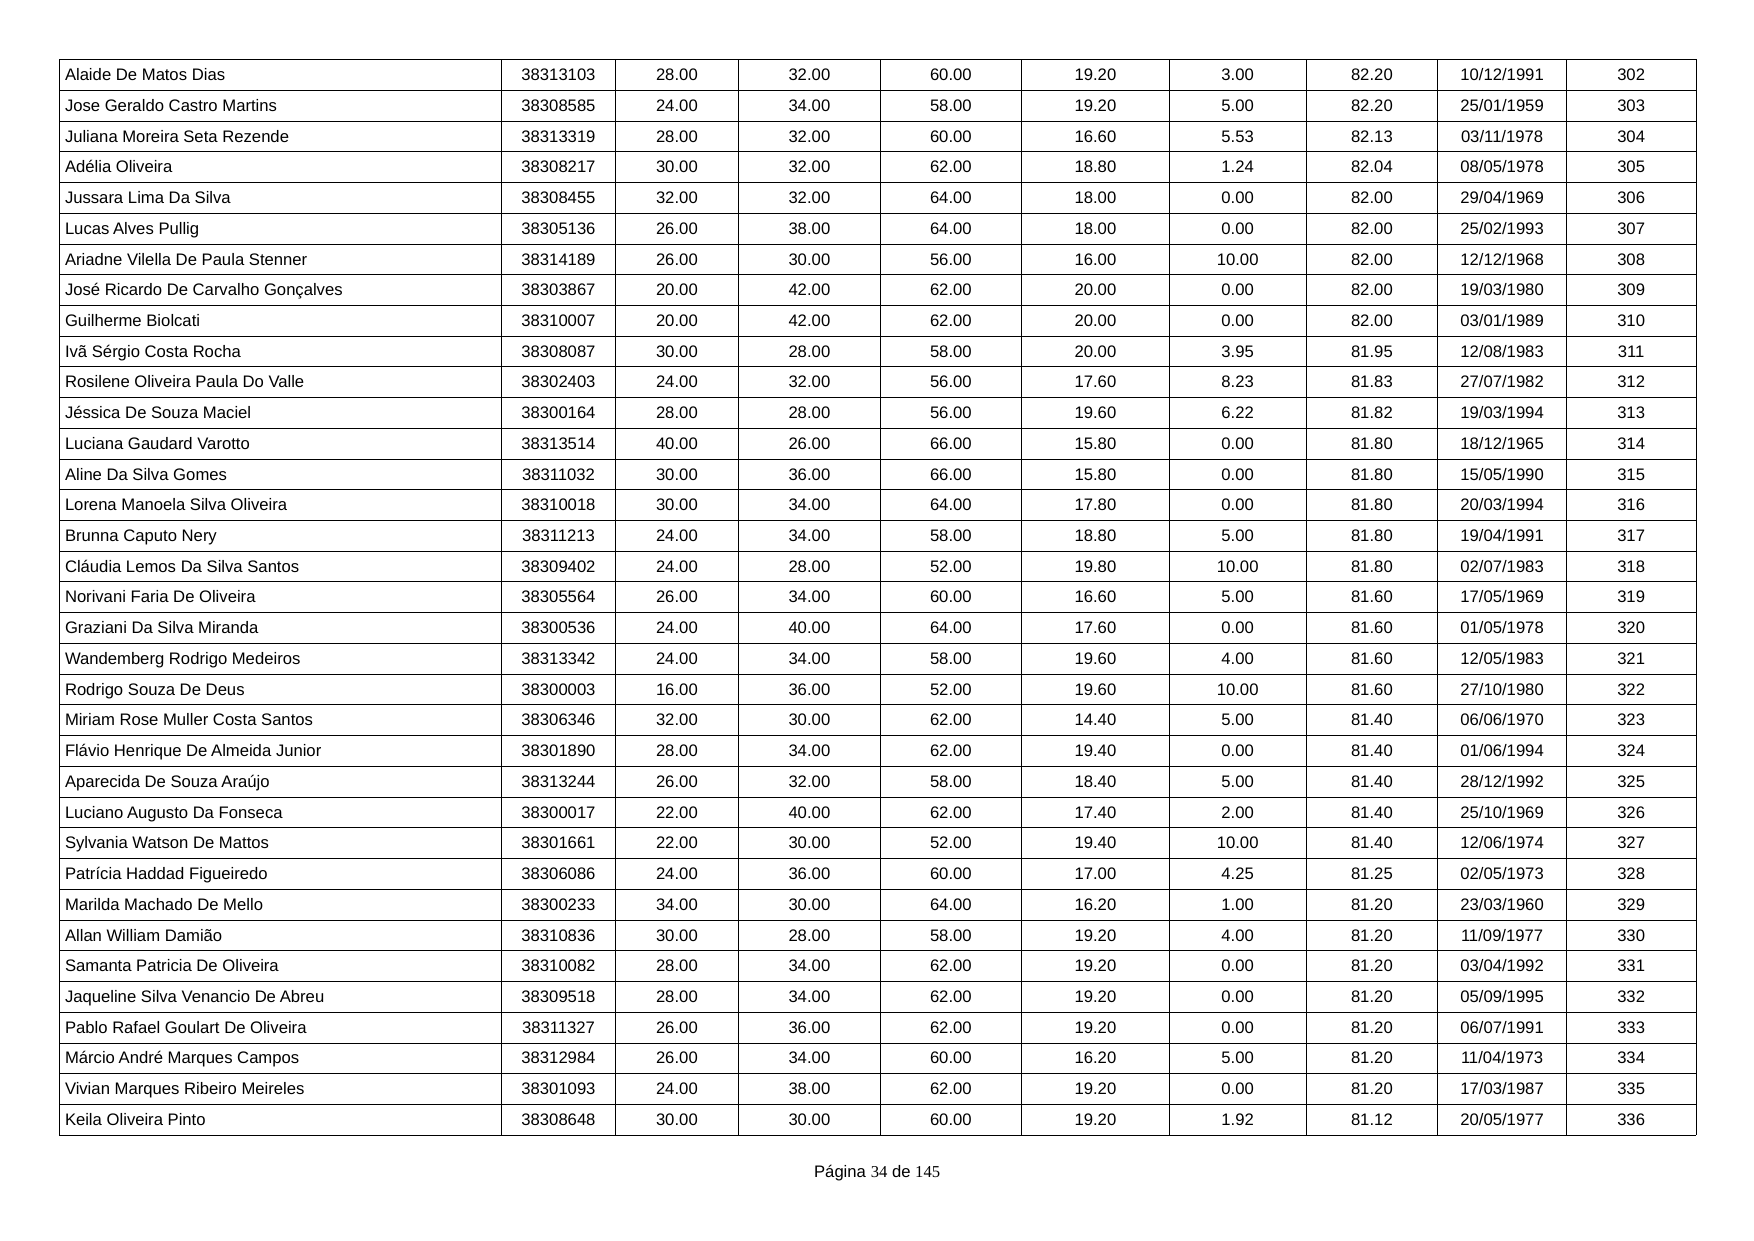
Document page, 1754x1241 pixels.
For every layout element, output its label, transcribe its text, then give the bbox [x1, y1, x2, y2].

table_cell 24.00 [616, 552, 738, 581]
table_cell 36.00 [739, 859, 880, 889]
table_cell 38311032 [502, 460, 615, 489]
table_cell 19.20 [1022, 982, 1169, 1012]
table_cell 06/07/1991 [1438, 1013, 1566, 1042]
table_cell 38301661 [502, 828, 615, 858]
table_cell 16.60 [1022, 122, 1169, 151]
table_cell 38313342 [502, 644, 615, 674]
table_cell 2.00 [1170, 798, 1306, 827]
table_cell 58.00 [881, 644, 1021, 674]
table_cell 16.00 [1022, 245, 1169, 274]
table_cell 17/03/1987 [1438, 1074, 1566, 1104]
table_cell 82.00 [1307, 275, 1437, 305]
table_cell 38308087 [502, 337, 615, 366]
table_cell 328 [1567, 859, 1696, 889]
table_cell 312 [1567, 367, 1696, 397]
table_cell 321 [1567, 644, 1696, 674]
table_cell 81.40 [1307, 828, 1437, 858]
table_cell 81.20 [1307, 1044, 1437, 1073]
table_cell 18.80 [1022, 152, 1169, 182]
table_cell 23/03/1960 [1438, 890, 1566, 919]
table_cell 34.00 [739, 91, 880, 121]
table_cell 19.20 [1022, 1074, 1169, 1104]
table_cell 19.20 [1022, 921, 1169, 950]
table_cell 30.00 [739, 245, 880, 274]
table_cell 60.00 [881, 859, 1021, 889]
table_cell 0.00 [1170, 214, 1306, 243]
table_cell 02/05/1973 [1438, 859, 1566, 889]
table_cell Miriam Rose Muller Costa Santos [60, 705, 501, 735]
table_cell 19.20 [1022, 1013, 1169, 1042]
table_cell 36.00 [739, 675, 880, 704]
table_cell Graziani Da Silva Miranda [60, 613, 501, 643]
table_cell 28.00 [739, 921, 880, 950]
table_cell 38301890 [502, 736, 615, 766]
table_cell José Ricardo De Carvalho Gonçalves [60, 275, 501, 305]
table_cell 18.80 [1022, 521, 1169, 551]
table_cell Marilda Machado De Mello [60, 890, 501, 919]
table_cell 38.00 [739, 214, 880, 243]
table_cell 16.20 [1022, 1044, 1169, 1073]
table_cell 30.00 [616, 337, 738, 366]
table_cell 4.00 [1170, 921, 1306, 950]
table_cell 06/06/1970 [1438, 705, 1566, 735]
table_cell 14.40 [1022, 705, 1169, 735]
table_cell 331 [1567, 951, 1696, 981]
table_cell 38310082 [502, 951, 615, 981]
table_cell 82.00 [1307, 183, 1437, 213]
table_cell 28/12/1992 [1438, 767, 1566, 797]
table_cell 29/04/1969 [1438, 183, 1566, 213]
table_cell 38314189 [502, 245, 615, 274]
table_cell Aline Da Silva Gomes [60, 460, 501, 489]
table_cell 81.20 [1307, 982, 1437, 1012]
table_cell Flávio Henrique De Almeida Junior [60, 736, 501, 766]
table_cell 327 [1567, 828, 1696, 858]
table_cell 64.00 [881, 613, 1021, 643]
table_cell 17/05/1969 [1438, 582, 1566, 612]
table_cell 38301093 [502, 1074, 615, 1104]
table_cell 310 [1567, 306, 1696, 336]
table_cell 19.20 [1022, 91, 1169, 121]
table_cell 19.40 [1022, 828, 1169, 858]
table_cell 66.00 [881, 429, 1021, 458]
table_cell Juliana Moreira Seta Rezende [60, 122, 501, 151]
table_cell Allan William Damião [60, 921, 501, 950]
table_cell 64.00 [881, 890, 1021, 919]
table_cell 81.40 [1307, 736, 1437, 766]
table_cell 62.00 [881, 1074, 1021, 1104]
table_cell 38310018 [502, 490, 615, 520]
table_cell 32.00 [739, 767, 880, 797]
table_cell Adélia Oliveira [60, 152, 501, 182]
table_cell 19.40 [1022, 736, 1169, 766]
table_cell 15.80 [1022, 429, 1169, 458]
table_cell Jussara Lima Da Silva [60, 183, 501, 213]
table_cell 81.20 [1307, 890, 1437, 919]
table_cell 30.00 [616, 921, 738, 950]
table_cell 81.80 [1307, 490, 1437, 520]
table_cell 16.60 [1022, 582, 1169, 612]
table_cell 62.00 [881, 705, 1021, 735]
table_cell 34.00 [616, 890, 738, 919]
table_cell 26.00 [616, 767, 738, 797]
table_cell 81.40 [1307, 705, 1437, 735]
table_cell 5.00 [1170, 767, 1306, 797]
table_cell Keila Oliveira Pinto [60, 1105, 501, 1134]
table_cell Lorena Manoela Silva Oliveira [60, 490, 501, 520]
table_cell 28.00 [616, 60, 738, 90]
table_cell 3.95 [1170, 337, 1306, 366]
table_cell 34.00 [739, 736, 880, 766]
table_cell 306 [1567, 183, 1696, 213]
table_cell 12/06/1974 [1438, 828, 1566, 858]
table_cell 62.00 [881, 798, 1021, 827]
table_cell 20.00 [616, 306, 738, 336]
table_cell Jose Geraldo Castro Martins [60, 91, 501, 121]
table_cell 19.80 [1022, 552, 1169, 581]
table_cell 34.00 [739, 582, 880, 612]
table_cell 24.00 [616, 521, 738, 551]
table_cell 82.04 [1307, 152, 1437, 182]
table_cell 81.20 [1307, 1013, 1437, 1042]
table_cell 5.00 [1170, 521, 1306, 551]
table_cell 52.00 [881, 675, 1021, 704]
table_cell 81.80 [1307, 460, 1437, 489]
table_cell 12/05/1983 [1438, 644, 1566, 674]
table_cell 42.00 [739, 275, 880, 305]
table_cell 81.80 [1307, 429, 1437, 458]
table_cell Jaqueline Silva Venancio De Abreu [60, 982, 501, 1012]
table_cell 62.00 [881, 982, 1021, 1012]
table_cell 24.00 [616, 91, 738, 121]
table_cell 11/09/1977 [1438, 921, 1566, 950]
table_cell 38306086 [502, 859, 615, 889]
table_cell 34.00 [739, 644, 880, 674]
table_cell 30.00 [739, 1105, 880, 1134]
table_cell 38309518 [502, 982, 615, 1012]
table_cell 38300017 [502, 798, 615, 827]
table_cell 40.00 [739, 798, 880, 827]
table_cell 6.22 [1170, 398, 1306, 428]
table_cell 34.00 [739, 982, 880, 1012]
table_cell 305 [1567, 152, 1696, 182]
table_cell 17.60 [1022, 367, 1169, 397]
table_cell 334 [1567, 1044, 1696, 1073]
table_cell 24.00 [616, 644, 738, 674]
table_cell 62.00 [881, 152, 1021, 182]
table_cell 34.00 [739, 951, 880, 981]
table_cell 20/05/1977 [1438, 1105, 1566, 1134]
table_cell 24.00 [616, 613, 738, 643]
table_cell 316 [1567, 490, 1696, 520]
table_cell 12/08/1983 [1438, 337, 1566, 366]
table_cell 38300164 [502, 398, 615, 428]
table_cell 27/07/1982 [1438, 367, 1566, 397]
table_cell 28.00 [739, 552, 880, 581]
table_cell 19.60 [1022, 644, 1169, 674]
table_cell 30.00 [616, 460, 738, 489]
table_cell 82.00 [1307, 306, 1437, 336]
table_cell 309 [1567, 275, 1696, 305]
table_cell 34.00 [739, 1044, 880, 1073]
table_cell 324 [1567, 736, 1696, 766]
table_cell 81.25 [1307, 859, 1437, 889]
table_cell 81.20 [1307, 951, 1437, 981]
table_cell 317 [1567, 521, 1696, 551]
table_cell 38305564 [502, 582, 615, 612]
table_cell Lucas Alves Pullig [60, 214, 501, 243]
table_cell 32.00 [739, 183, 880, 213]
table_cell 81.20 [1307, 921, 1437, 950]
table_cell 330 [1567, 921, 1696, 950]
table_cell 58.00 [881, 921, 1021, 950]
table_cell 28.00 [616, 736, 738, 766]
table_cell 38303867 [502, 275, 615, 305]
table_cell 24.00 [616, 367, 738, 397]
table_cell 64.00 [881, 183, 1021, 213]
table_cell 1.00 [1170, 890, 1306, 919]
table_cell 0.00 [1170, 490, 1306, 520]
table_cell 4.25 [1170, 859, 1306, 889]
table_cell 311 [1567, 337, 1696, 366]
table_cell 64.00 [881, 214, 1021, 243]
table_cell 28.00 [616, 122, 738, 151]
table_cell 332 [1567, 982, 1696, 1012]
table_cell 5.00 [1170, 1044, 1306, 1073]
table_cell 4.00 [1170, 644, 1306, 674]
table_cell 03/01/1989 [1438, 306, 1566, 336]
table_cell 82.13 [1307, 122, 1437, 151]
table_cell 0.00 [1170, 1074, 1306, 1104]
table_cell 38302403 [502, 367, 615, 397]
table_cell 38312984 [502, 1044, 615, 1073]
table_cell 62.00 [881, 275, 1021, 305]
table_cell 325 [1567, 767, 1696, 797]
table_cell 36.00 [739, 460, 880, 489]
table_cell 25/02/1993 [1438, 214, 1566, 243]
table_cell 56.00 [881, 245, 1021, 274]
table_cell 15.80 [1022, 460, 1169, 489]
table_cell 19.20 [1022, 1105, 1169, 1134]
table_cell 28.00 [616, 398, 738, 428]
table_cell 58.00 [881, 521, 1021, 551]
table_cell 18/12/1965 [1438, 429, 1566, 458]
table_cell 0.00 [1170, 306, 1306, 336]
table_cell 60.00 [881, 1105, 1021, 1134]
table_cell 81.20 [1307, 1074, 1437, 1104]
table_cell 10.00 [1170, 828, 1306, 858]
table_cell 303 [1567, 91, 1696, 121]
table_cell 315 [1567, 460, 1696, 489]
table_cell 38308648 [502, 1105, 615, 1134]
table_cell 81.40 [1307, 798, 1437, 827]
table_cell 08/05/1978 [1438, 152, 1566, 182]
table_cell 38313244 [502, 767, 615, 797]
table_cell 19.60 [1022, 675, 1169, 704]
table_cell 5.53 [1170, 122, 1306, 151]
table_cell 38313103 [502, 60, 615, 90]
table_cell 0.00 [1170, 183, 1306, 213]
table_cell 62.00 [881, 1013, 1021, 1042]
table_cell 38300233 [502, 890, 615, 919]
table_cell 26.00 [739, 429, 880, 458]
table_cell 28.00 [739, 337, 880, 366]
table_cell 62.00 [881, 306, 1021, 336]
table_cell 333 [1567, 1013, 1696, 1042]
table_cell 0.00 [1170, 1013, 1306, 1042]
table_cell 38300536 [502, 613, 615, 643]
table_cell 28.00 [616, 982, 738, 1012]
table_cell 30.00 [739, 705, 880, 735]
table_cell 20/03/1994 [1438, 490, 1566, 520]
table_cell Alaide De Matos Dias [60, 60, 501, 90]
table_cell Jéssica De Souza Maciel [60, 398, 501, 428]
table_cell 81.60 [1307, 675, 1437, 704]
table_cell 38308217 [502, 152, 615, 182]
table_cell 58.00 [881, 767, 1021, 797]
table_cell 81.60 [1307, 644, 1437, 674]
table_cell 81.80 [1307, 521, 1437, 551]
table_cell 19.60 [1022, 398, 1169, 428]
table_cell 60.00 [881, 122, 1021, 151]
table_cell 3.00 [1170, 60, 1306, 90]
table_cell 323 [1567, 705, 1696, 735]
table_cell Ivã Sérgio Costa Rocha [60, 337, 501, 366]
table_cell 82.00 [1307, 245, 1437, 274]
table_cell 20.00 [1022, 306, 1169, 336]
table_cell 30.00 [739, 890, 880, 919]
table_cell 64.00 [881, 490, 1021, 520]
table_cell 17.00 [1022, 859, 1169, 889]
table_cell 26.00 [616, 1013, 738, 1042]
table_cell 60.00 [881, 582, 1021, 612]
table_cell 16.20 [1022, 890, 1169, 919]
table_cell 25/01/1959 [1438, 91, 1566, 121]
table_cell 28.00 [739, 398, 880, 428]
table_cell 20.00 [1022, 337, 1169, 366]
table_cell 15/05/1990 [1438, 460, 1566, 489]
table_cell Ariadne Vilella De Paula Stenner [60, 245, 501, 274]
table_cell 05/09/1995 [1438, 982, 1566, 1012]
table_cell 17.80 [1022, 490, 1169, 520]
table_cell 82.20 [1307, 60, 1437, 90]
table_cell 8.23 [1170, 367, 1306, 397]
table_cell 24.00 [616, 859, 738, 889]
table_cell 16.00 [616, 675, 738, 704]
table_cell 30.00 [616, 152, 738, 182]
table_cell Samanta Patricia De Oliveira [60, 951, 501, 981]
table_cell 322 [1567, 675, 1696, 704]
table_cell 307 [1567, 214, 1696, 243]
table_cell 30.00 [616, 1105, 738, 1134]
table_cell 28.00 [616, 951, 738, 981]
table_cell 0.00 [1170, 982, 1306, 1012]
table_cell 03/04/1992 [1438, 951, 1566, 981]
table_cell Brunna Caputo Nery [60, 521, 501, 551]
table_cell 60.00 [881, 1044, 1021, 1073]
table_cell 52.00 [881, 552, 1021, 581]
table_cell 01/06/1994 [1438, 736, 1566, 766]
table_cell 22.00 [616, 828, 738, 858]
table_cell 0.00 [1170, 275, 1306, 305]
table_cell 5.00 [1170, 582, 1306, 612]
table_cell 32.00 [616, 183, 738, 213]
table_cell 319 [1567, 582, 1696, 612]
table_cell Patrícia Haddad Figueiredo [60, 859, 501, 889]
table_cell 1.24 [1170, 152, 1306, 182]
table_cell 81.40 [1307, 767, 1437, 797]
table_cell Wandemberg Rodrigo Medeiros [60, 644, 501, 674]
table_cell 320 [1567, 613, 1696, 643]
table_cell 302 [1567, 60, 1696, 90]
table_cell Rodrigo Souza De Deus [60, 675, 501, 704]
table_cell Luciana Gaudard Varotto [60, 429, 501, 458]
table_cell 58.00 [881, 337, 1021, 366]
table_cell 329 [1567, 890, 1696, 919]
table_cell 34.00 [739, 521, 880, 551]
table_cell 19/04/1991 [1438, 521, 1566, 551]
table_cell 81.83 [1307, 367, 1437, 397]
table_cell Norivani Faria De Oliveira [60, 582, 501, 612]
table_cell 38313514 [502, 429, 615, 458]
table_cell 38306346 [502, 705, 615, 735]
table_cell Guilherme Biolcati [60, 306, 501, 336]
table_cell 18.40 [1022, 767, 1169, 797]
table_cell Rosilene Oliveira Paula Do Valle [60, 367, 501, 397]
table_cell 318 [1567, 552, 1696, 581]
table_cell 0.00 [1170, 429, 1306, 458]
table_cell 38310007 [502, 306, 615, 336]
table_cell 0.00 [1170, 736, 1306, 766]
table_cell 30.00 [616, 490, 738, 520]
table_cell 62.00 [881, 951, 1021, 981]
table_cell 58.00 [881, 91, 1021, 121]
table_cell 40.00 [739, 613, 880, 643]
table_cell 308 [1567, 245, 1696, 274]
table_cell Luciano Augusto Da Fonseca [60, 798, 501, 827]
table_cell 32.00 [739, 367, 880, 397]
table_cell 19.20 [1022, 60, 1169, 90]
table_cell Vivian Marques Ribeiro Meireles [60, 1074, 501, 1104]
table_cell 38.00 [739, 1074, 880, 1104]
table_cell 11/04/1973 [1438, 1044, 1566, 1073]
table_cell 81.82 [1307, 398, 1437, 428]
table_cell 62.00 [881, 736, 1021, 766]
table_cell 38300003 [502, 675, 615, 704]
table_cell 0.00 [1170, 460, 1306, 489]
table_cell 24.00 [616, 1074, 738, 1104]
table_cell 5.00 [1170, 705, 1306, 735]
table_cell Aparecida De Souza Araújo [60, 767, 501, 797]
table_cell 81.80 [1307, 552, 1437, 581]
table_cell 304 [1567, 122, 1696, 151]
table_cell 10.00 [1170, 245, 1306, 274]
table_cell 34.00 [739, 490, 880, 520]
table_cell 26.00 [616, 245, 738, 274]
table_cell 1.92 [1170, 1105, 1306, 1134]
table_cell 32.00 [616, 705, 738, 735]
table_cell 27/10/1980 [1438, 675, 1566, 704]
table_cell 82.20 [1307, 91, 1437, 121]
table_cell 314 [1567, 429, 1696, 458]
table_cell 32.00 [739, 122, 880, 151]
table_cell 56.00 [881, 398, 1021, 428]
table_cell 81.12 [1307, 1105, 1437, 1134]
table_cell 38311213 [502, 521, 615, 551]
table_cell 03/11/1978 [1438, 122, 1566, 151]
table_cell 26.00 [616, 582, 738, 612]
table_cell 18.00 [1022, 214, 1169, 243]
table_cell 17.60 [1022, 613, 1169, 643]
table_cell 32.00 [739, 60, 880, 90]
table_cell 20.00 [1022, 275, 1169, 305]
table_cell 19/03/1980 [1438, 275, 1566, 305]
table_cell 81.60 [1307, 613, 1437, 643]
table_cell 38308585 [502, 91, 615, 121]
table_cell 313 [1567, 398, 1696, 428]
table_cell 19/03/1994 [1438, 398, 1566, 428]
table_cell 336 [1567, 1105, 1696, 1134]
table_cell 10.00 [1170, 675, 1306, 704]
table_cell Márcio André Marques Campos [60, 1044, 501, 1073]
table_cell 38308455 [502, 183, 615, 213]
table_cell 18.00 [1022, 183, 1169, 213]
table_cell 19.20 [1022, 951, 1169, 981]
table_cell 12/12/1968 [1438, 245, 1566, 274]
table_cell 22.00 [616, 798, 738, 827]
table_cell 5.00 [1170, 91, 1306, 121]
table_cell 10.00 [1170, 552, 1306, 581]
table_cell 56.00 [881, 367, 1021, 397]
table_cell 17.40 [1022, 798, 1169, 827]
table_cell 26.00 [616, 1044, 738, 1073]
table_cell 30.00 [739, 828, 880, 858]
table_cell 38305136 [502, 214, 615, 243]
table_cell 0.00 [1170, 613, 1306, 643]
table_cell 38310836 [502, 921, 615, 950]
table_cell 81.95 [1307, 337, 1437, 366]
table_cell 10/12/1991 [1438, 60, 1566, 90]
table_cell 335 [1567, 1074, 1696, 1104]
table_cell 52.00 [881, 828, 1021, 858]
table_cell 326 [1567, 798, 1696, 827]
table_cell 81.60 [1307, 582, 1437, 612]
table_cell Cláudia Lemos Da Silva Santos [60, 552, 501, 581]
table_cell 32.00 [739, 152, 880, 182]
table_cell 0.00 [1170, 951, 1306, 981]
table_cell 38313319 [502, 122, 615, 151]
table_cell 20.00 [616, 275, 738, 305]
table_cell 40.00 [616, 429, 738, 458]
table_cell Pablo Rafael Goulart De Oliveira [60, 1013, 501, 1042]
table_cell Sylvania Watson De Mattos [60, 828, 501, 858]
table_cell 42.00 [739, 306, 880, 336]
table_cell 25/10/1969 [1438, 798, 1566, 827]
table_cell 01/05/1978 [1438, 613, 1566, 643]
table_cell 26.00 [616, 214, 738, 243]
table_cell 82.00 [1307, 214, 1437, 243]
table_cell 36.00 [739, 1013, 880, 1042]
table_cell 02/07/1983 [1438, 552, 1566, 581]
table_cell 38309402 [502, 552, 615, 581]
table_cell 38311327 [502, 1013, 615, 1042]
table_cell 60.00 [881, 60, 1021, 90]
table_cell 66.00 [881, 460, 1021, 489]
